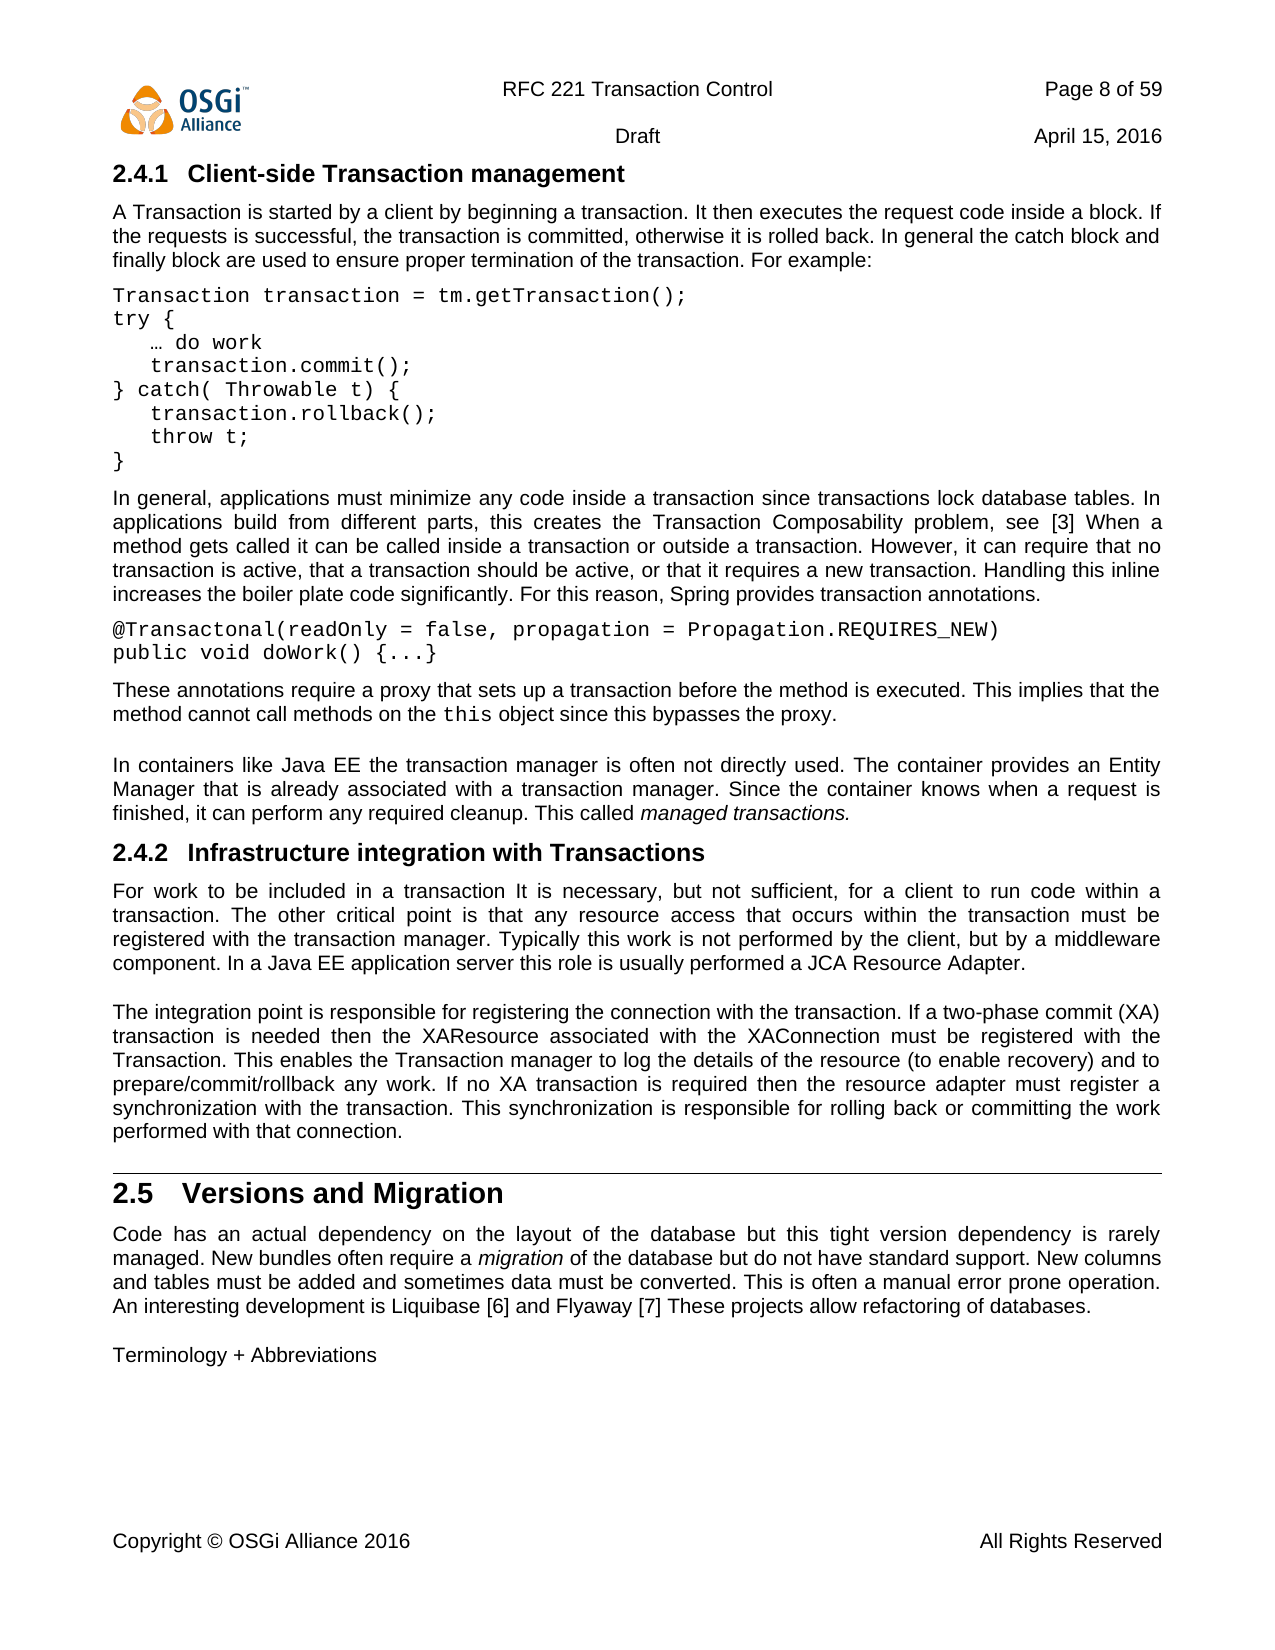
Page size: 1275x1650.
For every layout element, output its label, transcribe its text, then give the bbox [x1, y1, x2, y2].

text transaction.rollback(); [112, 403, 1162, 426]
text transaction.commit(); [112, 356, 1162, 379]
text These annotations require a proxy that sets up a transaction before the method is executed. This implies that the method cannot call methods on the this object since this bypasses the proxy. [112, 678, 1162, 728]
text } catch( Throwable t) { [112, 379, 1162, 403]
text throw t; [112, 426, 1162, 450]
subtitle Versions and Migration [112, 1174, 1162, 1209]
text A Transaction is started by a client by beginning a transaction. It then executes the request code inside a block. If the requests is successful, the transaction is committed, otherwise it is rolled back. In general the catch block and finally block are used to ensure proper termination of the transaction. For example: [112, 200, 1162, 272]
subtitle Infrastructure integration with Transactions [112, 837, 1162, 866]
text Code has an actual dependency on the layout of the database but this tight version dependency is rarely managed. New bundles often require a migration of the database but do not have standard support. New columns and tables must be added and sometimes data must be converted. This is often a manual error prone operation. An interesting development is Liquibase [6]. and Flyaway [7]. These projects allow refactoring of databases. [112, 1222, 1162, 1317]
picture [113, 78, 257, 142]
text Terminology + Abbreviations [112, 1342, 1162, 1366]
text For work to be included in a transaction It is necessary, but not sufficient, for a client to run code within a transaction. The other critical point is that any resource access that occurs within the transaction must be registered with the transaction manager. Typically this work is not performed by the client, but by a middleware component. In a Java EE application server this role is usually performed a JCA Resource Adapter. [112, 879, 1162, 974]
text @Transactonal(readOnly = false, propagation = Propagation.REQUIRES_NEW) [112, 618, 1162, 642]
text Transaction transaction = tm.getTransaction(); [112, 284, 1162, 308]
text The integration point is responsible for registering the connection with the transaction. If a two-phase commit (XA) transaction is needed then the XAResource associated with the XAConnection must be registered with the Transaction. This enables the Transaction manager to log the details of the resource (to enable recovery) and to prepare/commit/rollback any work. If no XA transaction is required then the resource adapter must register a synchronization with the transaction. This synchronization is responsible for rolling back or committing the work performed with that connection. [112, 999, 1162, 1143]
text … do work [112, 332, 1162, 356]
text In general, applications must minimize any code inside a transaction since transactions lock database tables. In applications build from different parts, this creates the Transaction Composability problem, see [3]. When a method gets called it can be called inside a transaction or outside a transaction. However, it can require that no transaction is active, that a transaction should be active, or that it requires a new transaction. Handling this inline increases the boiler plate code significantly. For this reason, Spring provides transaction annotations. [112, 486, 1162, 606]
text try { [112, 308, 1162, 332]
text In containers like Java EE the transaction manager is often not directly used. The container provides an Entity Manager that is already associated with a transaction manager. Since the container knows when a request is finished, it can perform any required cleanup. This called managed transactions. [112, 753, 1162, 825]
subtitle Client-side Transaction management [112, 159, 1162, 188]
text public void doWork() {...} [112, 642, 1162, 666]
text } [112, 450, 1162, 474]
